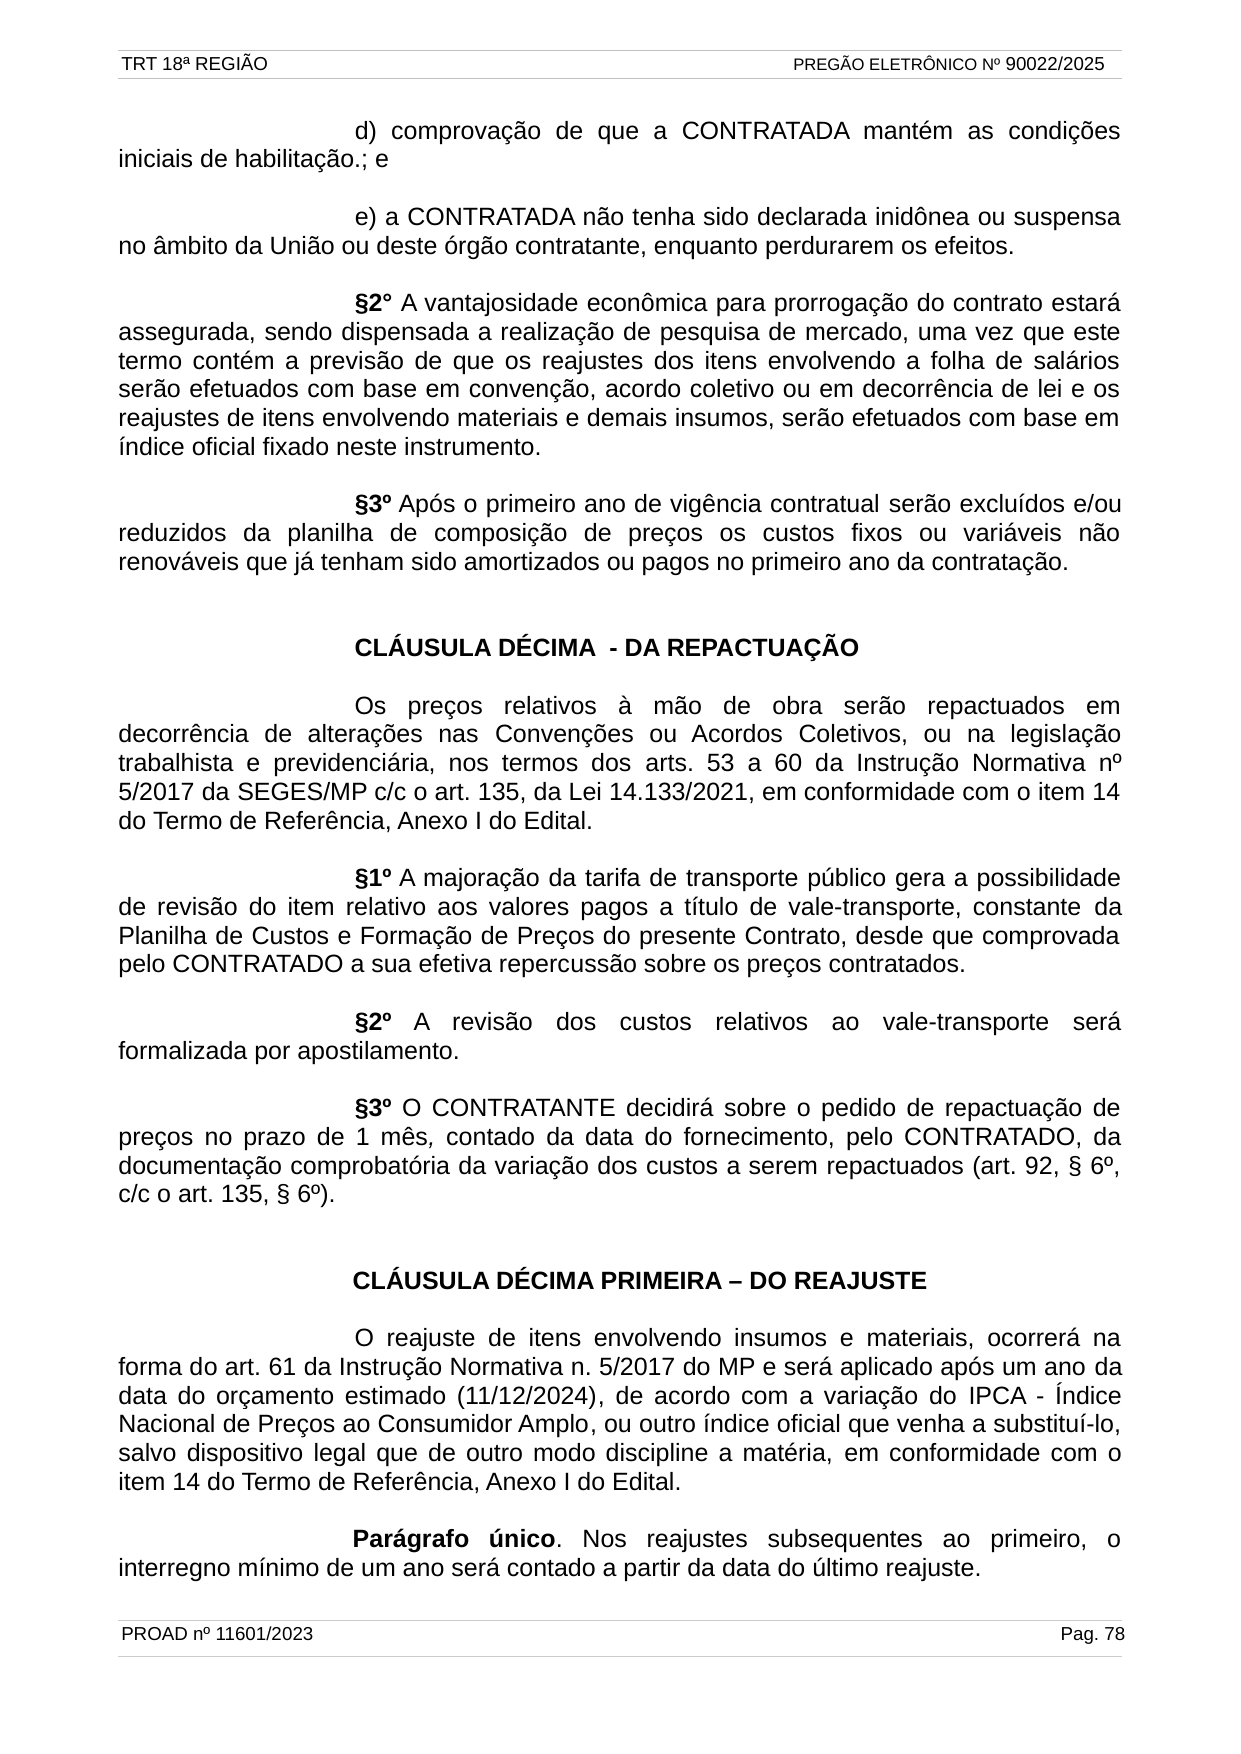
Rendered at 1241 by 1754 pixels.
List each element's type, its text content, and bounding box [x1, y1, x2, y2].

text Parágrafo único. Nos reajustes subsequentes ao primeiro, o interregno mínimo de um ano será contado a partir da data do último reajuste. [118, 1524, 1122, 1582]
text O reajuste de itens envolvendo insumos e materiais, ocorrerá na forma do art. 61 da Instrução Normativa n. 5/2017 do MP e será aplicado após um ano da data do orçamento estimado (11/12/2024), de acordo com a variação do IPCA - Índice Nacional de Preços ao Consumidor Amplo, ou outro índice oficial que venha a substituí-lo, salvo dispositivo legal que de outro modo discipline a matéria, em conformidade com o item 14 do Termo de Referência, Anexo I do Edital. [118, 1323, 1122, 1496]
text Os preços relativos à mão de obra serão repactuados em decorrência de alterações nas Convenções ou Acordos Coletivos, ou na legislação trabalhista e previdenciária, nos termos dos arts. 53 a 60 da Instrução Normativa nº 5/2017 da SEGES/MP c/c o art. 135, da Lei 14.133/2021, em conformidade com o item 14 do Termo de Referência, Anexo I do Edital. [118, 691, 1122, 834]
text d) comprovação de que a CONTRATADA mantém as condições iniciais de habilitação.; e [118, 116, 1122, 173]
text §2° A vantajosidade econômica para prorrogação do contrato estará assegurada, sendo dispensada a realização de pesquisa de mercado, uma vez que este termo contém a previsão de que os reajustes dos itens envolvendo a folha de salários serão efetuados com base em convenção, acordo coletivo ou em decorrência de lei e os reajustes de itens envolvendo materiais e demais insumos, serão efetuados com base em índice oficial fixado neste instrumento. [118, 288, 1122, 461]
text CLÁUSULA DÉCIMA - DA REPACTUAÇÃO [118, 633, 1122, 662]
text CLÁUSULA DÉCIMA PRIMEIRA – DO REAJUSTE [118, 1266, 1122, 1294]
text e) a CONTRATADA não tenha sido declarada inidônea ou suspensa no âmbito da União ou deste órgão contratante, enquanto perdurarem os efeitos. [118, 202, 1122, 259]
text §3º Após o primeiro ano de vigência contratual serão excluídos e/ou reduzidos da planilha de composição de preços os custos fixos ou variáveis não renováveis que já tenham sido amortizados ou pagos no primeiro ano da contratação. [118, 489, 1122, 576]
text §2º A revisão dos custos relativos ao vale-transporte será formalizada por apostilamento. [118, 1007, 1122, 1064]
text §1º A majoração da tarifa de transporte público gera a possibilidade de revisão do item relativo aos valores pagos a título de vale-transporte, constante da Planilha de Custos e Formação de Preços do presente Contrato, desde que comprovada pelo CONTRATADO a sua efetiva repercussão sobre os preços contratados. [118, 863, 1122, 978]
text §3º O CONTRATANTE decidirá sobre o pedido de repactuação de preços no prazo de 1 mês, contado da data do fornecimento, pelo CONTRATADO, da documentação comprobatória da variação dos custos a serem repactuados (art. 92, § 6º, c/c o art. 135, § 6º). [118, 1093, 1122, 1208]
